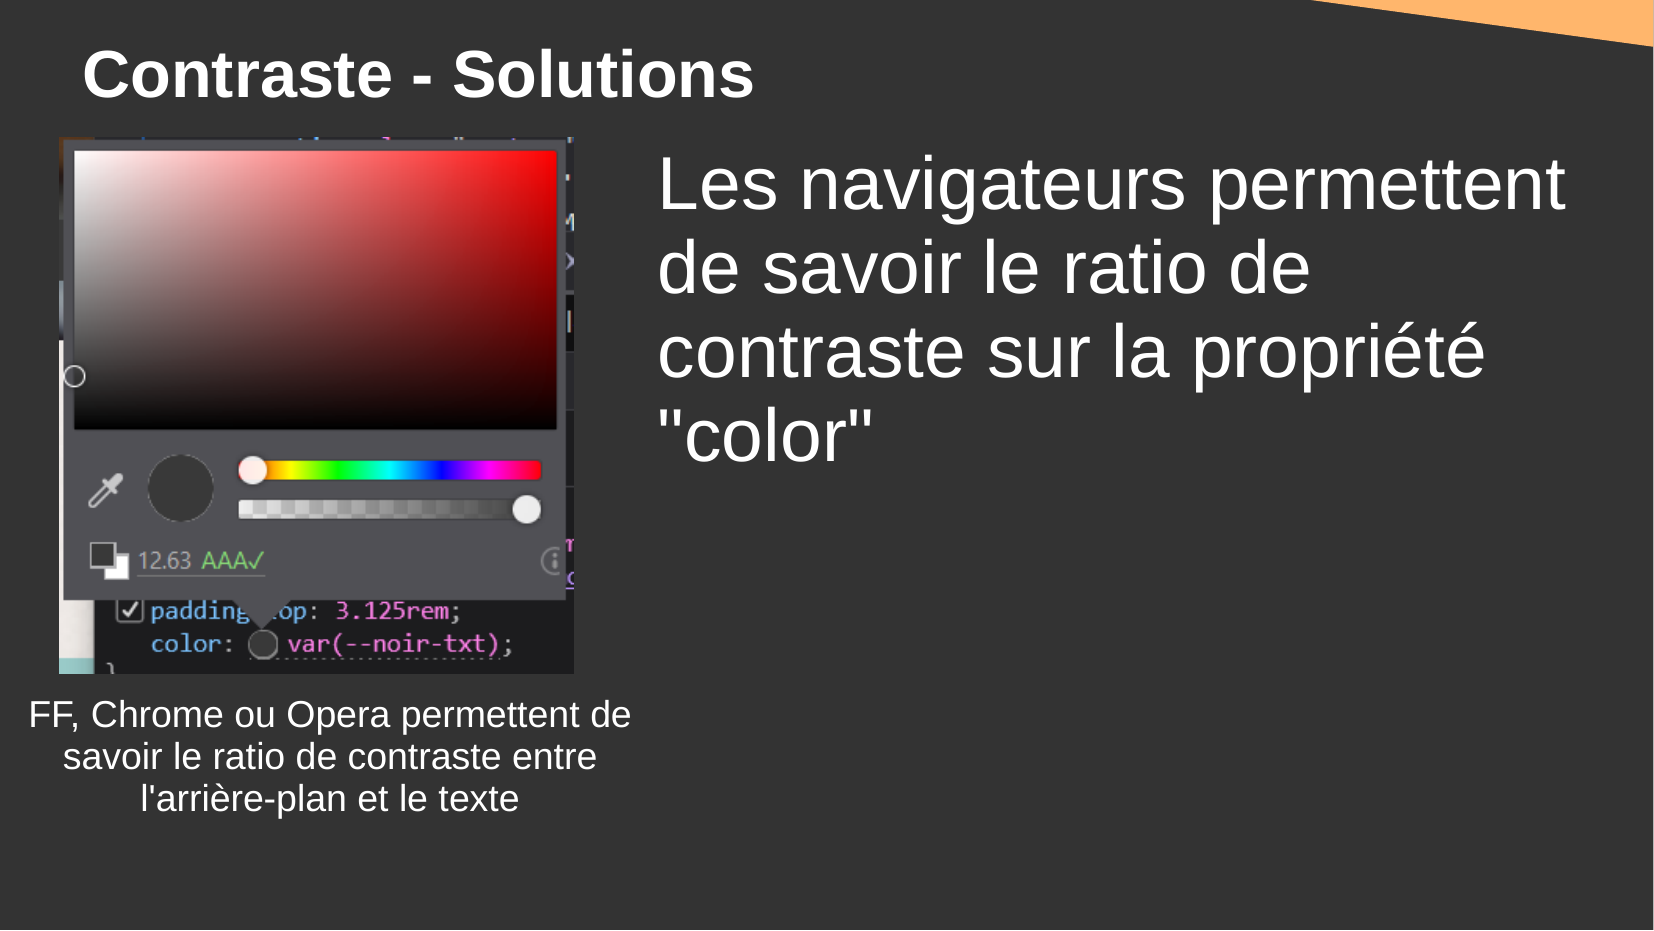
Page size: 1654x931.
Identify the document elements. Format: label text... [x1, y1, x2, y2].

text_box [1310, 0, 1654, 47]
list Les navigateurs permettent de savoir le ratio de contraste sur la propriété "color" [657, 141, 1595, 485]
title Contraste - Solutions [82, 37, 1571, 114]
text_box FF, Chrome ou Opera permettent de savoir le ratio de contraste entre l'arrière-plan et le texte [0, 685, 686, 827]
picture [59, 137, 574, 674]
